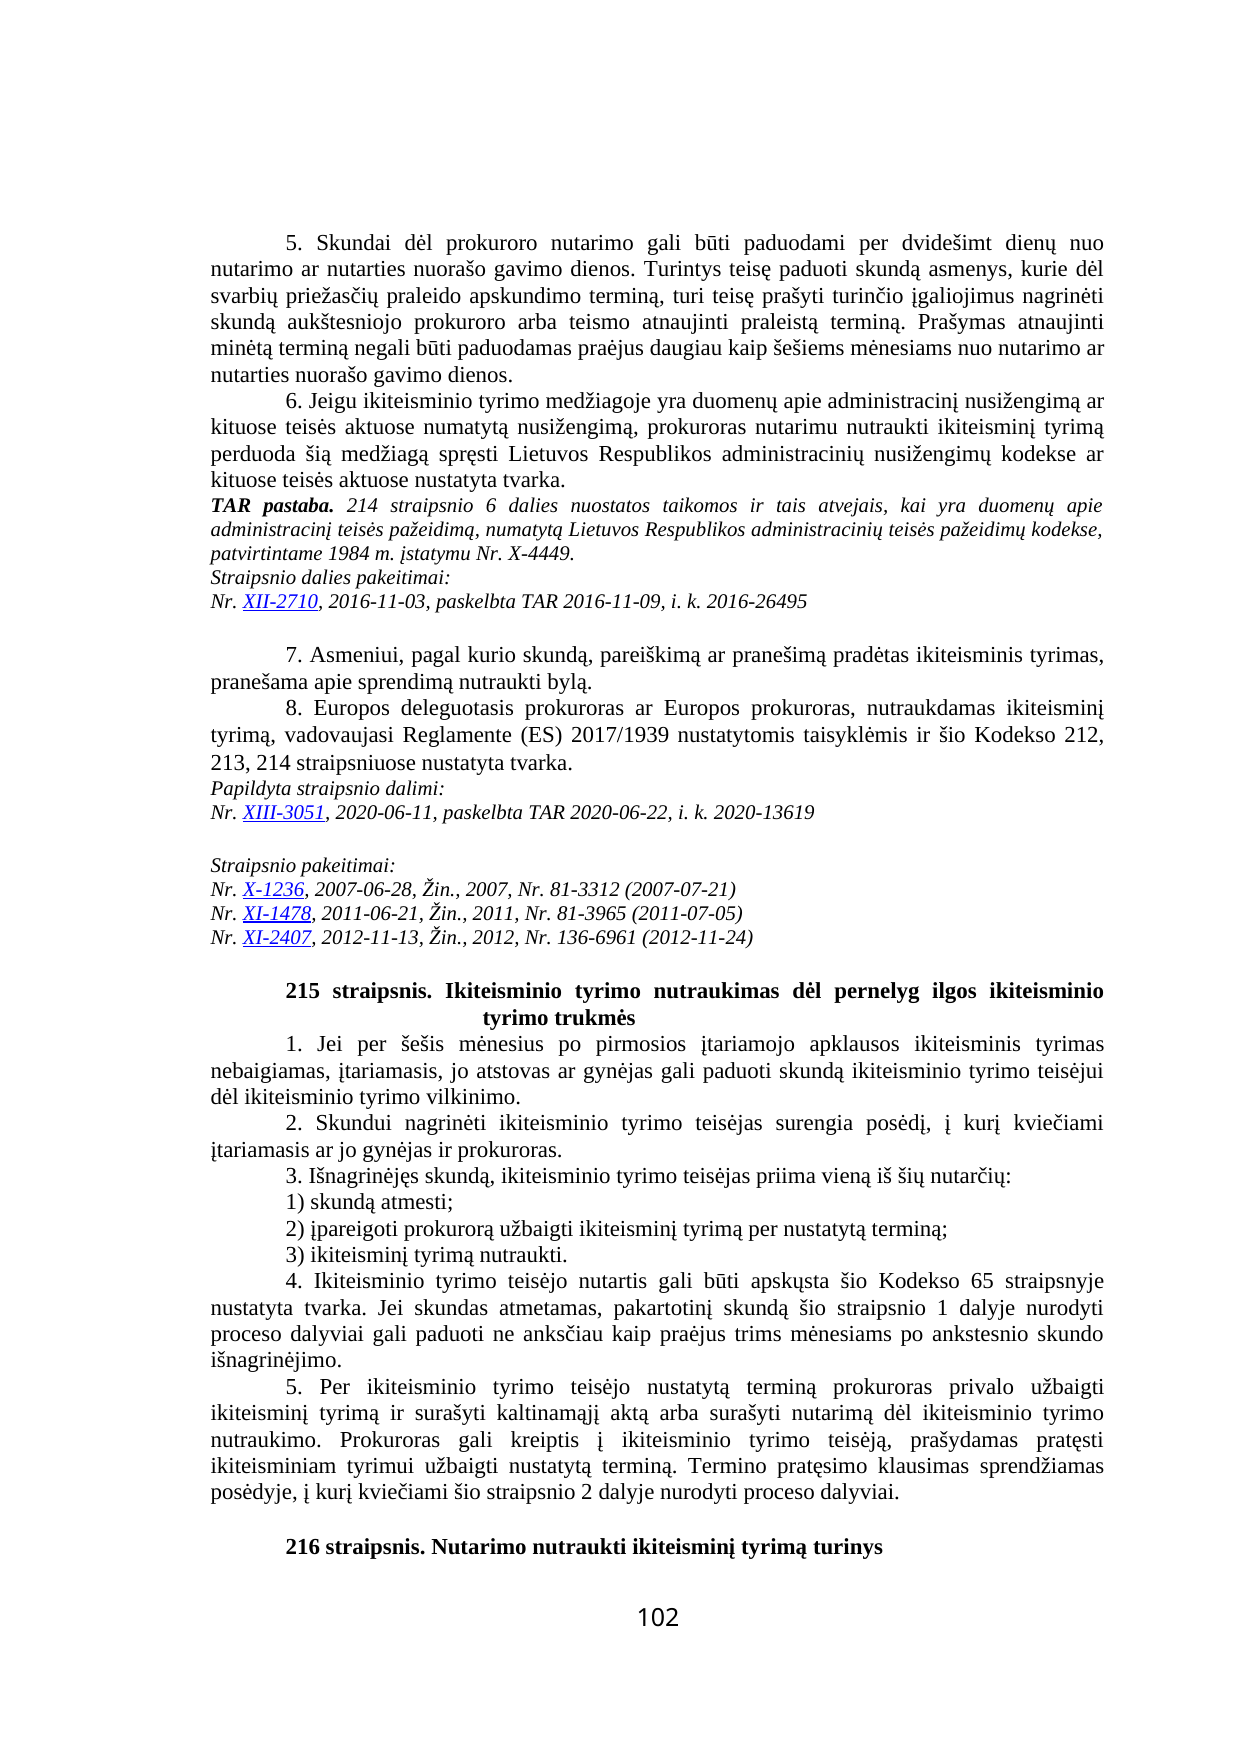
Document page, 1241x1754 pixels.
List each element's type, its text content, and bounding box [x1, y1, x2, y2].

text Straipsnio dalies pakeitimai: [210, 565, 1105, 589]
text TAR pastaba. 214 straipsnio 6 dalies nuostatos taikomos ir tais atvejais, kai yra duomenų apie administracinį teisės pažeidimą, numatytą Lietuvos Respublikos administracinių teisės pažeidimų kodekse, patvirtintame 1984 m. įstatymu Nr. X-4449. [210, 492, 1105, 565]
text 5. Per ikiteisminio tyrimo teisėjo nustatytą terminą prokuroras privalo užbaigti ikiteisminį tyrimą ir surašyti kaltinamąjį aktą arba surašyti nutarimą dėl ikiteisminio tyrimo nutraukimo. Prokuroras gali kreiptis į ikiteisminio tyrimo teisėją, prašydamas pratęsti ikiteisminiam tyrimui užbaigti nustatytą terminą. Termino pratęsimo klausimas sprendžiamas posėdyje, į kurį kviečiami šio straipsnio 2 dalyje nurodyti proceso dalyviai. [210, 1373, 1105, 1505]
text Nr. XI-2407, 2012-11-13, Žin., 2012, Nr. 136-6961 (2012-11-24) [210, 925, 1105, 949]
text 1. Jei per šešis mėnesius po pirmosios įtariamojo apklausos ikiteisminis tyrimas nebaigiamas, įtariamasis, jo atstovas ar gynėjas gali paduoti skundą ikiteisminio tyrimo teisėjui dėl ikiteisminio tyrimo vilkinimo. [210, 1030, 1105, 1109]
text 2) įpareigoti prokurorą užbaigti ikiteisminį tyrimą per nustatytą terminą; [210, 1215, 1105, 1241]
text 4. Ikiteisminio tyrimo teisėjo nutartis gali būti apskųsta šio Kodekso 65 straipsnyje nustatyta tvarka. Jei skundas atmetamas, pakartotinį skundą šio straipsnio 1 dalyje nurodyti proceso dalyviai gali paduoti ne anksčiau kaip praėjus trims mėnesiams po ankstesnio skundo išnagrinėjimo. [210, 1267, 1105, 1373]
text 5. Skundai dėl prokuroro nutarimo gali būti paduodami per dvidešimt dienų nuo nutarimo ar nutarties nuorašo gavimo dienos. Turintys teisę paduoti skundą asmenys, kurie dėl svarbių priežasčių praleido apskundimo terminą, turi teisę prašyti turinčio įgaliojimus nagrinėti skundą aukštesniojo prokuroro arba teismo atnaujinti praleistą terminą. Prašymas atnaujinti minėtą terminą negali būti paduodamas praėjus daugiau kaip šešiems mėnesiams nuo nutarimo ar nutarties nuorašo gavimo dienos. [210, 229, 1105, 387]
text 3) ikiteisminį tyrimą nutraukti. [210, 1241, 1105, 1267]
text 7. Asmeniui, pagal kurio skundą, pareiškimą ar pranešimą pradėtas ikiteisminis tyrimas, pranešama apie sprendimą nutraukti bylą. [210, 642, 1105, 694]
text Papildyta straipsnio dalimi: [210, 776, 1105, 800]
text 1) skundą atmesti; [210, 1188, 1105, 1215]
text Nr. XI-1478, 2011-06-21, Žin., 2011, Nr. 81-3965 (2011-07-05) [210, 901, 1105, 925]
text 216 straipsnis. Nutarimo nutraukti ikiteisminį tyrimą turinys [210, 1533, 1105, 1560]
text Nr. X-1236, 2007-06-28, Žin., 2007, Nr. 81-3312 (2007-07-21) [210, 877, 1105, 901]
text 215 straipsnis. Ikiteisminio tyrimo nutraukimas dėl pernelyg ilgos ikiteisminio tyrimo trukmės [285, 978, 1105, 1030]
text 2. Skundui nagrinėti ikiteisminio tyrimo teisėjas surengia posėdį, į kurį kviečiami įtariamasis ar jo gynėjas ir prokuroras. [210, 1109, 1105, 1162]
text 6. Jeigu ikiteisminio tyrimo medžiagoje yra duomenų apie administracinį nusižengimą ar kituose teisės aktuose numatytą nusižengimą, prokuroras nutarimu nutraukti ikiteisminį tyrimą perduoda šią medžiagą spręsti Lietuvos Respublikos administracinių nusižengimų kodekse ar kituose teisės aktuose nustatyta tvarka. [210, 387, 1105, 492]
text Nr. XIII-3051, 2020-06-11, paskelbta TAR 2020-06-22, i. k. 2020-13619 [210, 800, 1105, 824]
text Straipsnio pakeitimai: [210, 853, 1105, 877]
text Nr. XII-2710, 2016-11-03, paskelbta TAR 2016-11-09, i. k. 2016-26495 [210, 589, 1105, 613]
text 8. Europos deleguotasis prokuroras ar Europos prokuroras, nutraukdamas ikiteisminį tyrimą, vadovaujasi Reglamente (ES) 2017/1939 nustatytomis taisyklėmis ir šio Kodekso 212, 213, 214 straipsniuose nustatyta tvarka. [210, 694, 1105, 776]
text 3. Išnagrinėjęs skundą, ikiteisminio tyrimo teisėjas priima vieną iš šių nutarčių: [210, 1162, 1105, 1188]
